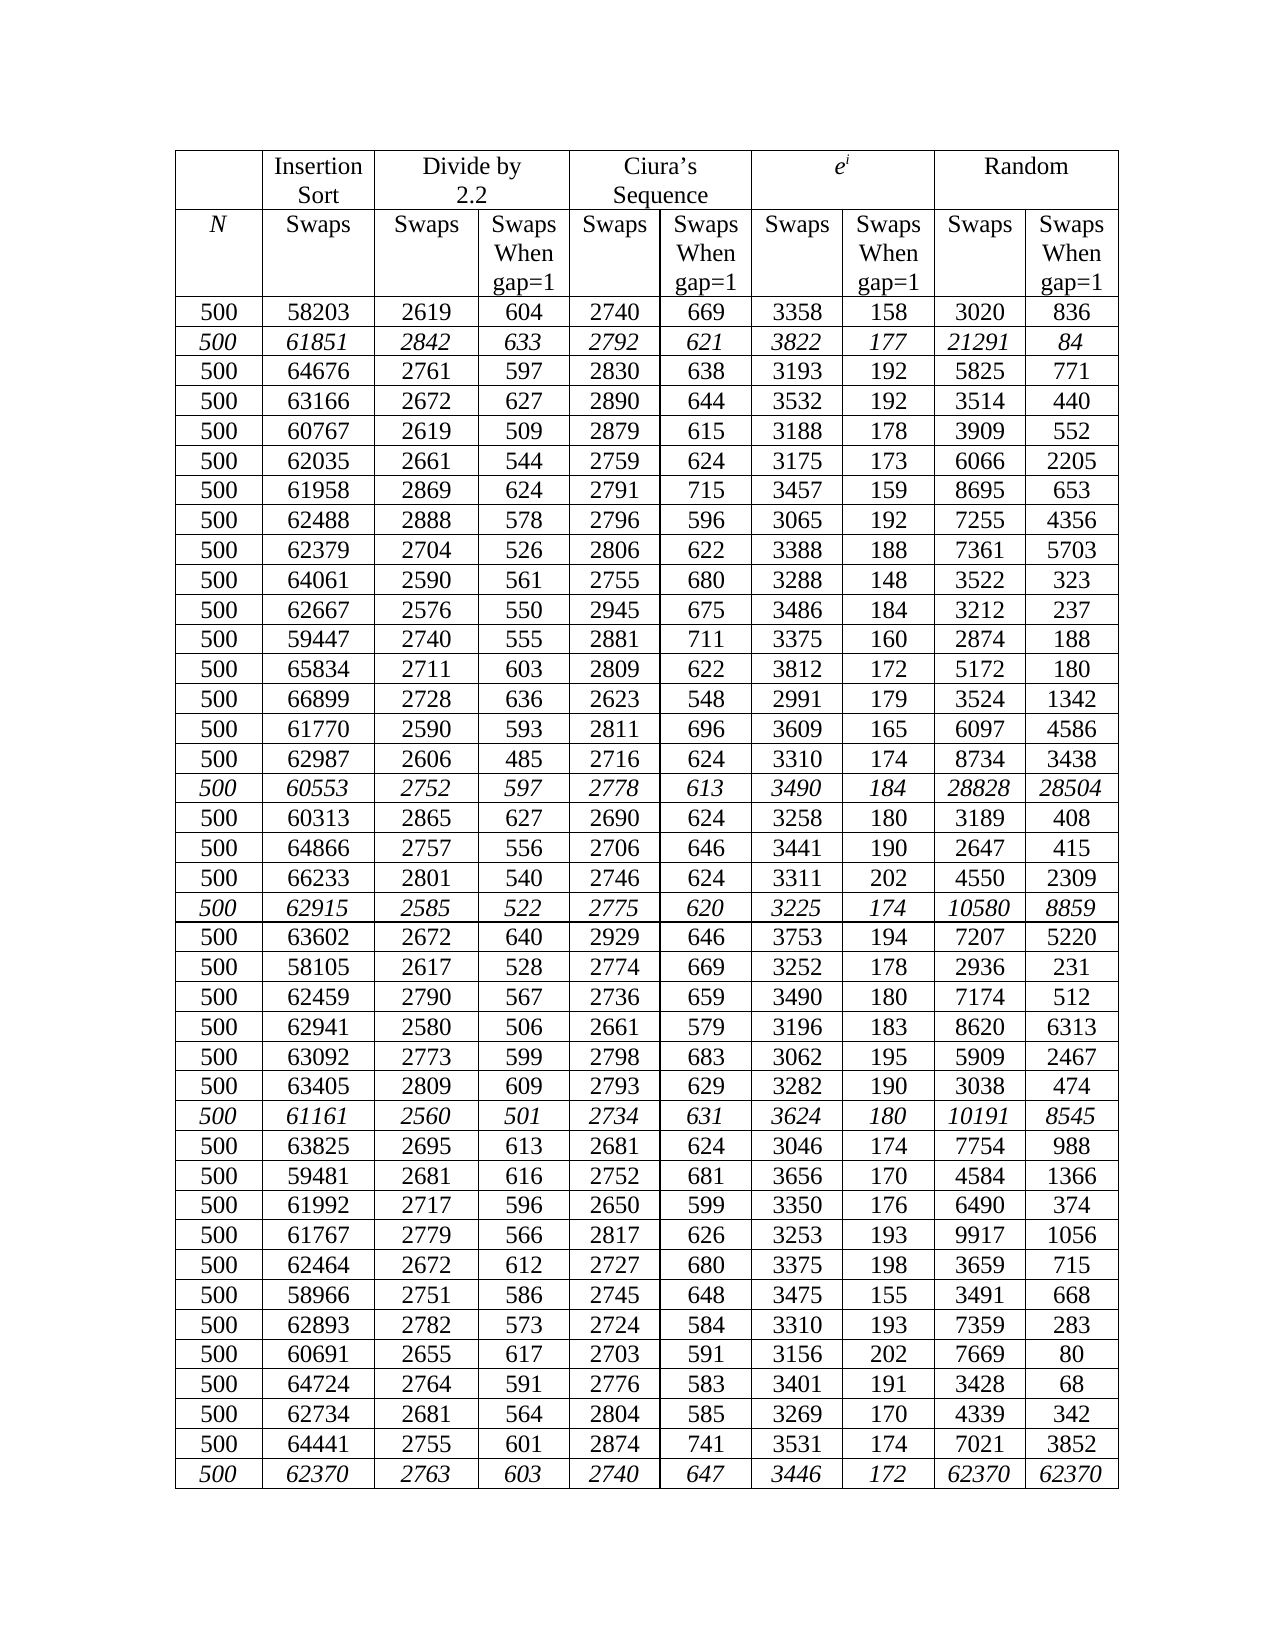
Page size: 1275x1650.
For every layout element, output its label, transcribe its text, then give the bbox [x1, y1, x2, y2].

table_cell 616 [479, 1161, 569, 1189]
table_cell 500 [176, 356, 262, 385]
table_cell 2205 [1026, 446, 1118, 474]
table_cell 613 [661, 774, 751, 802]
table_cell 631 [661, 1101, 751, 1130]
table_cell 2761 [375, 356, 478, 385]
table_cell 500 [176, 535, 262, 564]
table_cell 59447 [263, 625, 374, 653]
table_cell 62370 [1026, 1459, 1118, 1487]
table_cell 62893 [263, 1310, 374, 1338]
table_cell 593 [479, 714, 569, 743]
table_cell 2740 [570, 297, 659, 326]
table_cell 61770 [263, 714, 374, 743]
table_cell 63825 [263, 1131, 374, 1160]
table_cell 2740 [375, 625, 478, 653]
table_cell 2623 [570, 684, 659, 713]
table_cell 174 [843, 1131, 934, 1160]
table_cell 2763 [375, 1459, 478, 1487]
table_cell 9917 [935, 1220, 1025, 1249]
table_cell 544 [479, 446, 569, 474]
table_cell 548 [661, 684, 751, 713]
table_cell 2746 [570, 863, 659, 892]
table_cell 2779 [375, 1220, 478, 1249]
table_cell Swaps When gap=1 [1026, 210, 1118, 296]
table_cell 8859 [1026, 893, 1118, 921]
table_cell 500 [176, 386, 262, 415]
table_cell 500 [176, 833, 262, 862]
table_cell 3532 [752, 386, 842, 415]
table_cell 566 [479, 1220, 569, 1249]
table_cell Swaps When gap=1 [479, 210, 569, 296]
table_cell 63092 [263, 1042, 374, 1070]
table_cell 506 [479, 1012, 569, 1041]
table_cell 604 [479, 297, 569, 326]
table_cell 2752 [570, 1161, 659, 1189]
table_cell 579 [661, 1012, 751, 1041]
table_cell 374 [1026, 1191, 1118, 1219]
table_cell 415 [1026, 833, 1118, 862]
table_cell 184 [843, 595, 934, 623]
table_cell Insertion Sort [263, 151, 374, 208]
table_cell 2467 [1026, 1042, 1118, 1070]
table_cell 653 [1026, 476, 1118, 504]
table_cell 741 [661, 1429, 751, 1458]
table_cell 599 [479, 1042, 569, 1070]
table_cell 2606 [375, 744, 478, 772]
table_cell 3269 [752, 1399, 842, 1428]
table_cell 715 [661, 476, 751, 504]
table_cell 612 [479, 1250, 569, 1279]
table_cell 3522 [935, 565, 1025, 594]
table_cell 3046 [752, 1131, 842, 1160]
table_cell 192 [843, 505, 934, 534]
table_cell 59481 [263, 1161, 374, 1189]
table_cell 2801 [375, 863, 478, 892]
table_cell 512 [1026, 982, 1118, 1011]
table_cell 2590 [375, 565, 478, 594]
table_cell 283 [1026, 1310, 1118, 1338]
table_cell 3524 [935, 684, 1025, 713]
table_cell 3753 [752, 923, 842, 951]
table_cell 2842 [375, 327, 478, 355]
table_cell 2804 [570, 1399, 659, 1428]
table_cell 62464 [263, 1250, 374, 1279]
table_cell 179 [843, 684, 934, 713]
table_cell 4339 [935, 1399, 1025, 1428]
table_cell [176, 151, 262, 208]
table_cell 988 [1026, 1131, 1118, 1160]
table_cell 173 [843, 446, 934, 474]
table_cell 7754 [935, 1131, 1025, 1160]
table_cell 3311 [752, 863, 842, 892]
table_cell 160 [843, 625, 934, 653]
table_cell 578 [479, 505, 569, 534]
table_cell 2782 [375, 1310, 478, 1338]
table_cell 6097 [935, 714, 1025, 743]
table_cell 2879 [570, 416, 659, 445]
table_cell 500 [176, 923, 262, 951]
table_cell 501 [479, 1101, 569, 1130]
table_cell 62941 [263, 1012, 374, 1041]
table_cell 64866 [263, 833, 374, 862]
table_cell 5909 [935, 1042, 1025, 1070]
table_cell 500 [176, 744, 262, 772]
table_cell 2888 [375, 505, 478, 534]
table_cell 84 [1026, 327, 1118, 355]
table_cell 3852 [1026, 1429, 1118, 1458]
table_cell 178 [843, 952, 934, 981]
table_cell 58966 [263, 1280, 374, 1309]
table_cell 7207 [935, 923, 1025, 951]
table_cell 522 [479, 893, 569, 921]
table_cell 2672 [375, 1250, 478, 1279]
table_cell 624 [661, 1131, 751, 1160]
table_cell 174 [843, 744, 934, 772]
table_cell 696 [661, 714, 751, 743]
table_cell Divide by 2.2 [375, 151, 569, 208]
table_cell 7021 [935, 1429, 1025, 1458]
table_cell 500 [176, 446, 262, 474]
table_cell 61767 [263, 1220, 374, 1249]
table_cell N [176, 210, 262, 296]
table_cell 62987 [263, 744, 374, 772]
table_cell 669 [661, 952, 751, 981]
table_cell 2585 [375, 893, 478, 921]
table_cell 2752 [375, 774, 478, 802]
table_cell 597 [479, 356, 569, 385]
table_cell 190 [843, 833, 934, 862]
table_cell 3350 [752, 1191, 842, 1219]
table_cell 176 [843, 1191, 934, 1219]
table_cell 3258 [752, 803, 842, 832]
table_cell 622 [661, 535, 751, 564]
table_cell 3288 [752, 565, 842, 594]
table_cell 60691 [263, 1340, 374, 1368]
table_cell 500 [176, 476, 262, 504]
table_cell 2817 [570, 1220, 659, 1249]
table_cell 601 [479, 1429, 569, 1458]
table_cell 500 [176, 863, 262, 892]
table_cell 500 [176, 1250, 262, 1279]
table_cell 148 [843, 565, 934, 594]
table_cell 180 [843, 803, 934, 832]
table_cell 7174 [935, 982, 1025, 1011]
table_cell 3310 [752, 1310, 842, 1338]
table_cell 66233 [263, 863, 374, 892]
table_cell 585 [661, 1399, 751, 1428]
table_cell 2798 [570, 1042, 659, 1070]
table_cell 2806 [570, 535, 659, 564]
table_cell 2874 [935, 625, 1025, 653]
table_cell 620 [661, 893, 751, 921]
table_cell 4584 [935, 1161, 1025, 1189]
table_cell 180 [843, 1101, 934, 1130]
table_cell 60553 [263, 774, 374, 802]
table_cell 2716 [570, 744, 659, 772]
table_cell 3065 [752, 505, 842, 534]
table_cell 3491 [935, 1280, 1025, 1309]
table_cell 3375 [752, 1250, 842, 1279]
table_cell 180 [1026, 654, 1118, 683]
table_cell 440 [1026, 386, 1118, 415]
table_cell 2704 [375, 535, 478, 564]
table_cell 3822 [752, 327, 842, 355]
table_cell Swaps [752, 210, 842, 296]
table_cell 2869 [375, 476, 478, 504]
table_cell 21291 [935, 327, 1025, 355]
table_cell 61992 [263, 1191, 374, 1219]
table_cell 7359 [935, 1310, 1025, 1338]
table_cell 2650 [570, 1191, 659, 1219]
table_cell 2619 [375, 297, 478, 326]
table_cell 596 [661, 505, 751, 534]
table_cell 172 [843, 654, 934, 683]
table_cell 500 [176, 1161, 262, 1189]
table_cell 190 [843, 1071, 934, 1100]
table_cell 6490 [935, 1191, 1025, 1219]
table_cell 8620 [935, 1012, 1025, 1041]
table_cell 3490 [752, 774, 842, 802]
table_cell 2929 [570, 923, 659, 951]
table_cell 174 [843, 893, 934, 921]
table_cell 3609 [752, 714, 842, 743]
table_cell 2703 [570, 1340, 659, 1368]
table_cell 4586 [1026, 714, 1118, 743]
table_cell 500 [176, 297, 262, 326]
table_cell ei [752, 151, 934, 208]
table_cell 621 [661, 327, 751, 355]
table_cell 3514 [935, 386, 1025, 415]
table_cell 2774 [570, 952, 659, 981]
table_cell 526 [479, 535, 569, 564]
table_cell 5220 [1026, 923, 1118, 951]
table_cell 680 [661, 1250, 751, 1279]
table_cell 64724 [263, 1369, 374, 1398]
table_cell 2661 [570, 1012, 659, 1041]
table_cell 675 [661, 595, 751, 623]
table_cell 237 [1026, 595, 1118, 623]
table_cell 64441 [263, 1429, 374, 1458]
table_cell 3446 [752, 1459, 842, 1487]
table_cell 3175 [752, 446, 842, 474]
table_cell 613 [479, 1131, 569, 1160]
table_cell 2890 [570, 386, 659, 415]
table_cell 500 [176, 1071, 262, 1100]
table_cell 681 [661, 1161, 751, 1189]
table_cell 500 [176, 1429, 262, 1458]
table_cell 2711 [375, 654, 478, 683]
table_cell 500 [176, 1369, 262, 1398]
table_cell 170 [843, 1161, 934, 1189]
table_cell 2790 [375, 982, 478, 1011]
table_cell 63166 [263, 386, 374, 415]
table_cell 627 [479, 803, 569, 832]
table_cell 3358 [752, 297, 842, 326]
table_cell 500 [176, 893, 262, 921]
table_cell 60313 [263, 803, 374, 832]
table_cell 3020 [935, 297, 1025, 326]
table_cell 596 [479, 1191, 569, 1219]
table_cell 2755 [570, 565, 659, 594]
table_cell 564 [479, 1399, 569, 1428]
table_cell 624 [661, 863, 751, 892]
table_cell 509 [479, 416, 569, 445]
table_cell 603 [479, 1459, 569, 1487]
table_cell 2672 [375, 386, 478, 415]
table_cell 680 [661, 565, 751, 594]
table_cell 2793 [570, 1071, 659, 1100]
table_cell 2764 [375, 1369, 478, 1398]
table_cell 567 [479, 982, 569, 1011]
table_cell 6313 [1026, 1012, 1118, 1041]
table_cell 2811 [570, 714, 659, 743]
table_cell 2681 [375, 1399, 478, 1428]
table_cell 202 [843, 863, 934, 892]
table_cell 28504 [1026, 774, 1118, 802]
table_cell 58105 [263, 952, 374, 981]
table_cell 500 [176, 774, 262, 802]
table_cell 66899 [263, 684, 374, 713]
table_cell 617 [479, 1340, 569, 1368]
table_cell 500 [176, 1340, 262, 1368]
table_cell 500 [176, 1399, 262, 1428]
table_cell 8734 [935, 744, 1025, 772]
table_cell 3062 [752, 1042, 842, 1070]
table_cell 638 [661, 356, 751, 385]
table_cell 500 [176, 1459, 262, 1487]
table_cell 3441 [752, 833, 842, 862]
table_cell 3156 [752, 1340, 842, 1368]
table_cell 500 [176, 565, 262, 594]
table_cell 597 [479, 774, 569, 802]
table_cell 500 [176, 1310, 262, 1338]
table_cell 2740 [570, 1459, 659, 1487]
table_cell 711 [661, 625, 751, 653]
table_cell 669 [661, 297, 751, 326]
table_cell 231 [1026, 952, 1118, 981]
table_cell 2757 [375, 833, 478, 862]
table_cell 1056 [1026, 1220, 1118, 1249]
table_cell 668 [1026, 1280, 1118, 1309]
table_cell 3188 [752, 416, 842, 445]
table_cell 586 [479, 1280, 569, 1309]
table_cell 3225 [752, 893, 842, 921]
table_cell 2809 [570, 654, 659, 683]
table_cell 193 [843, 1220, 934, 1249]
table_cell 648 [661, 1280, 751, 1309]
table_cell 3490 [752, 982, 842, 1011]
table_cell 2936 [935, 952, 1025, 981]
table_cell 633 [479, 327, 569, 355]
table_cell 646 [661, 923, 751, 951]
table_cell 65834 [263, 654, 374, 683]
table_cell 500 [176, 952, 262, 981]
table_cell 500 [176, 803, 262, 832]
table_cell 3659 [935, 1250, 1025, 1279]
table_cell Swaps [570, 210, 659, 296]
table_cell 3212 [935, 595, 1025, 623]
table_cell 63405 [263, 1071, 374, 1100]
table_cell 3388 [752, 535, 842, 564]
table_cell Swaps When gap=1 [843, 210, 934, 296]
table_cell 177 [843, 327, 934, 355]
table_cell 170 [843, 1399, 934, 1428]
table_cell 2809 [375, 1071, 478, 1100]
table_cell 183 [843, 1012, 934, 1041]
table_cell 2874 [570, 1429, 659, 1458]
table_cell 2830 [570, 356, 659, 385]
table_cell 191 [843, 1369, 934, 1398]
table_cell 68 [1026, 1369, 1118, 1398]
table_cell 7669 [935, 1340, 1025, 1368]
table_cell 62488 [263, 505, 374, 534]
table_cell 172 [843, 1459, 934, 1487]
table_cell 62035 [263, 446, 374, 474]
table_cell 609 [479, 1071, 569, 1100]
table_cell 80 [1026, 1340, 1118, 1368]
table_cell 63602 [263, 923, 374, 951]
table_cell 2655 [375, 1340, 478, 1368]
table_cell 500 [176, 595, 262, 623]
table_cell 2728 [375, 684, 478, 713]
table_cell 2309 [1026, 863, 1118, 892]
table_cell 192 [843, 356, 934, 385]
table_cell Swaps [935, 210, 1025, 296]
table_cell 603 [479, 654, 569, 683]
table_cell 659 [661, 982, 751, 1011]
table_cell 192 [843, 386, 934, 415]
table_cell 158 [843, 297, 934, 326]
table_cell 2945 [570, 595, 659, 623]
table_cell 2865 [375, 803, 478, 832]
table_cell 6066 [935, 446, 1025, 474]
table_cell 573 [479, 1310, 569, 1338]
table_cell 62379 [263, 535, 374, 564]
table_cell 485 [479, 744, 569, 772]
table_cell 1366 [1026, 1161, 1118, 1189]
table_cell 2724 [570, 1310, 659, 1338]
table_cell 2706 [570, 833, 659, 862]
table_cell 2881 [570, 625, 659, 653]
table_cell 408 [1026, 803, 1118, 832]
table_cell 62915 [263, 893, 374, 921]
table_cell 555 [479, 625, 569, 653]
table_cell 10191 [935, 1101, 1025, 1130]
table_cell 622 [661, 654, 751, 683]
table_cell 2751 [375, 1280, 478, 1309]
table_cell 10580 [935, 893, 1025, 921]
table_cell 178 [843, 416, 934, 445]
table_cell 2796 [570, 505, 659, 534]
table_cell 627 [479, 386, 569, 415]
table_cell 2619 [375, 416, 478, 445]
table_cell 584 [661, 1310, 751, 1338]
table_cell 500 [176, 654, 262, 683]
table_cell 2617 [375, 952, 478, 981]
table_cell 500 [176, 1191, 262, 1219]
table_cell 3196 [752, 1012, 842, 1041]
table_cell 2717 [375, 1191, 478, 1219]
table_cell 3189 [935, 803, 1025, 832]
table_cell 500 [176, 982, 262, 1011]
table_cell 646 [661, 833, 751, 862]
table_cell 174 [843, 1429, 934, 1458]
table_cell Swaps When gap=1 [661, 210, 751, 296]
table_cell 4356 [1026, 505, 1118, 534]
table_cell 500 [176, 625, 262, 653]
table_cell 500 [176, 1220, 262, 1249]
table_cell 28828 [935, 774, 1025, 802]
table_cell 552 [1026, 416, 1118, 445]
table_cell 647 [661, 1459, 751, 1487]
table_cell 3812 [752, 654, 842, 683]
table_cell 644 [661, 386, 751, 415]
table_cell 3656 [752, 1161, 842, 1189]
table_cell 2734 [570, 1101, 659, 1130]
table_cell 3531 [752, 1429, 842, 1458]
table_cell 1342 [1026, 684, 1118, 713]
table_cell 2778 [570, 774, 659, 802]
table_cell 2775 [570, 893, 659, 921]
table_cell 155 [843, 1280, 934, 1309]
table_cell 540 [479, 863, 569, 892]
table_cell 184 [843, 774, 934, 802]
table_cell 165 [843, 714, 934, 743]
table_cell Swaps [263, 210, 374, 296]
table_cell Swaps [375, 210, 478, 296]
table_cell 500 [176, 714, 262, 743]
table_cell 3475 [752, 1280, 842, 1309]
table_cell 3193 [752, 356, 842, 385]
table_cell 591 [479, 1369, 569, 1398]
table_cell 2672 [375, 923, 478, 951]
table_cell 550 [479, 595, 569, 623]
table_cell 3909 [935, 416, 1025, 445]
table_cell 2576 [375, 595, 478, 623]
table_cell 62734 [263, 1399, 374, 1428]
table_cell 62370 [263, 1459, 374, 1487]
table_cell 2695 [375, 1131, 478, 1160]
table_cell 2727 [570, 1250, 659, 1279]
table_cell 64061 [263, 565, 374, 594]
table_cell 5172 [935, 654, 1025, 683]
table_cell 624 [661, 744, 751, 772]
table_cell 500 [176, 416, 262, 445]
table_cell Ciura’s Sequence [570, 151, 751, 208]
table_cell 195 [843, 1042, 934, 1070]
table_cell 2773 [375, 1042, 478, 1070]
table_cell 198 [843, 1250, 934, 1279]
table_cell 591 [661, 1340, 751, 1368]
table_cell 561 [479, 565, 569, 594]
table_cell 159 [843, 476, 934, 504]
table_cell 3457 [752, 476, 842, 504]
table_cell 500 [176, 1012, 262, 1041]
table_cell 624 [661, 803, 751, 832]
table_cell 500 [176, 1101, 262, 1130]
table_cell 528 [479, 952, 569, 981]
table_cell 62667 [263, 595, 374, 623]
table_cell 3252 [752, 952, 842, 981]
table_cell 2776 [570, 1369, 659, 1398]
table_cell 583 [661, 1369, 751, 1398]
table_cell 629 [661, 1071, 751, 1100]
table_cell 4550 [935, 863, 1025, 892]
table_cell 194 [843, 923, 934, 951]
table_cell Random [935, 151, 1118, 208]
table_cell 2755 [375, 1429, 478, 1458]
table_cell 599 [661, 1191, 751, 1219]
table_cell 715 [1026, 1250, 1118, 1279]
table_cell 2736 [570, 982, 659, 1011]
table_cell 3375 [752, 625, 842, 653]
table_cell 61851 [263, 327, 374, 355]
table_cell 202 [843, 1340, 934, 1368]
table_cell 500 [176, 1042, 262, 1070]
table_cell 7255 [935, 505, 1025, 534]
table_cell 188 [843, 535, 934, 564]
table_cell 2792 [570, 327, 659, 355]
table_cell 3438 [1026, 744, 1118, 772]
table_cell 8545 [1026, 1101, 1118, 1130]
table_cell 615 [661, 416, 751, 445]
table_cell 60767 [263, 416, 374, 445]
table_cell 640 [479, 923, 569, 951]
table_cell 2560 [375, 1101, 478, 1130]
table_cell 624 [661, 446, 751, 474]
table_cell 3401 [752, 1369, 842, 1398]
table_cell 3624 [752, 1101, 842, 1130]
table_cell 2590 [375, 714, 478, 743]
table_cell 58203 [263, 297, 374, 326]
table_cell 2791 [570, 476, 659, 504]
table_cell 2690 [570, 803, 659, 832]
table_cell 500 [176, 327, 262, 355]
table_cell 2661 [375, 446, 478, 474]
table_cell 771 [1026, 356, 1118, 385]
table_cell 636 [479, 684, 569, 713]
table_cell 3486 [752, 595, 842, 623]
table_cell 500 [176, 505, 262, 534]
table_cell 2681 [570, 1131, 659, 1160]
table_cell 2647 [935, 833, 1025, 862]
table_cell 8695 [935, 476, 1025, 504]
table_cell 2991 [752, 684, 842, 713]
table_cell 2759 [570, 446, 659, 474]
table_cell 62370 [935, 1459, 1025, 1487]
table_cell 193 [843, 1310, 934, 1338]
table_cell 3253 [752, 1220, 842, 1249]
table_cell 5703 [1026, 535, 1118, 564]
table_cell 683 [661, 1042, 751, 1070]
table_cell 323 [1026, 565, 1118, 594]
table_cell 500 [176, 1131, 262, 1160]
table_cell 3310 [752, 744, 842, 772]
table_cell 2580 [375, 1012, 478, 1041]
table_cell 500 [176, 1280, 262, 1309]
table_cell 626 [661, 1220, 751, 1249]
table_cell 2681 [375, 1161, 478, 1189]
table_cell 3282 [752, 1071, 842, 1100]
table_cell 62459 [263, 982, 374, 1011]
table_cell 500 [176, 684, 262, 713]
table_cell 64676 [263, 356, 374, 385]
table_cell 342 [1026, 1399, 1118, 1428]
table_cell 61958 [263, 476, 374, 504]
table_cell 3428 [935, 1369, 1025, 1398]
table_cell 836 [1026, 297, 1118, 326]
table_cell 624 [479, 476, 569, 504]
table_cell 188 [1026, 625, 1118, 653]
table_cell 61161 [263, 1101, 374, 1130]
table_cell 180 [843, 982, 934, 1011]
table_cell 2745 [570, 1280, 659, 1309]
table_cell 474 [1026, 1071, 1118, 1100]
table_cell 7361 [935, 535, 1025, 564]
table_cell 5825 [935, 356, 1025, 385]
table_cell 3038 [935, 1071, 1025, 1100]
table_cell 556 [479, 833, 569, 862]
